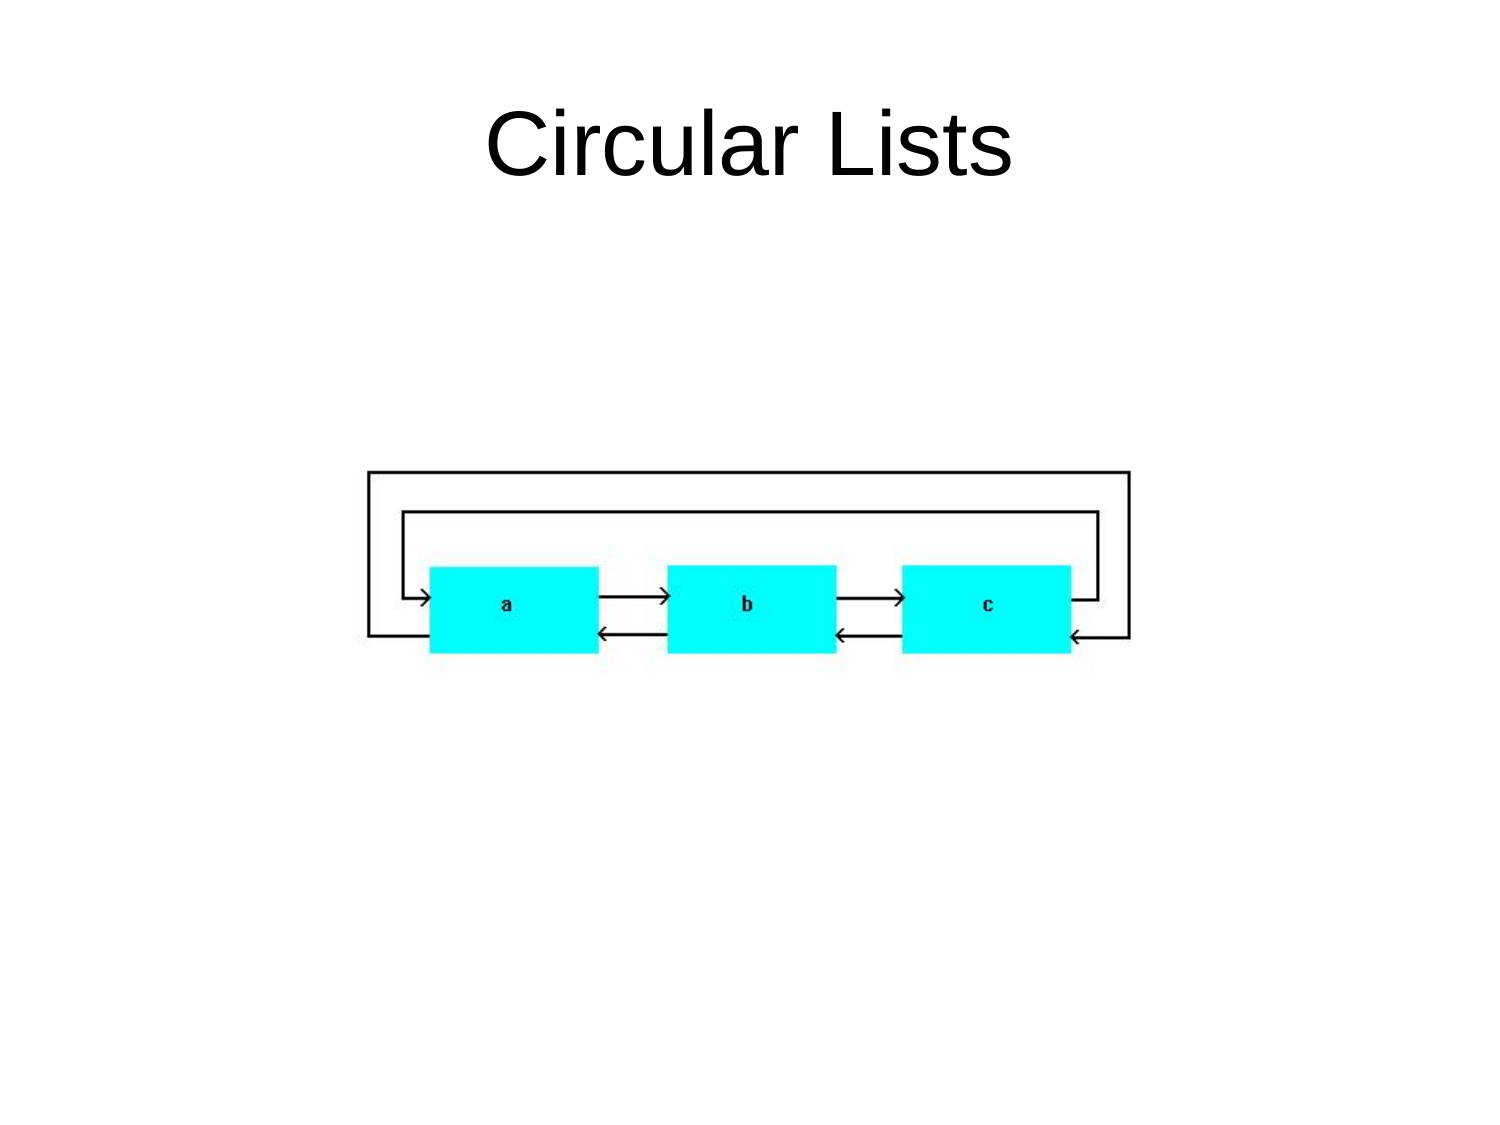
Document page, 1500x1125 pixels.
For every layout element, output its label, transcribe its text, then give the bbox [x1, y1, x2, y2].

picture [344, 446, 1156, 679]
title Circular Lists [75, 45, 1426, 233]
